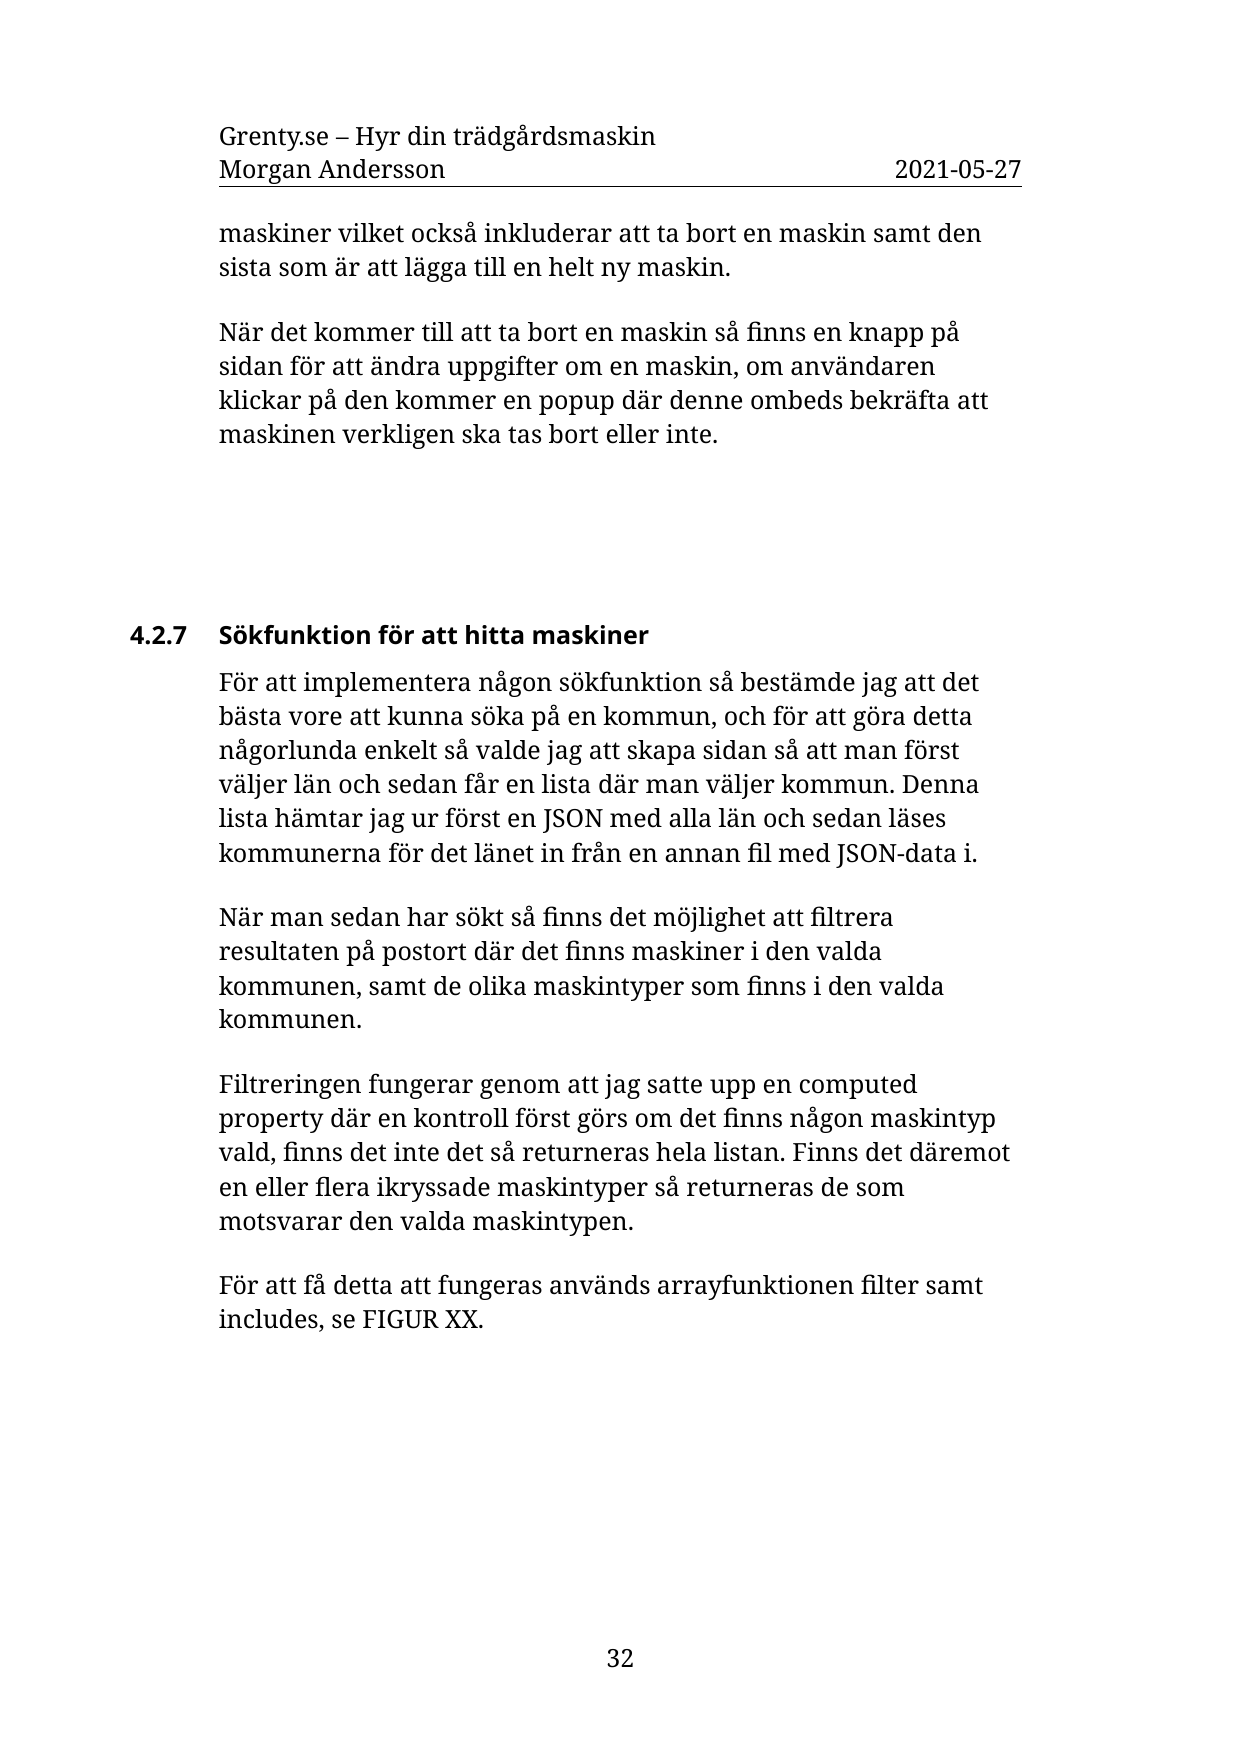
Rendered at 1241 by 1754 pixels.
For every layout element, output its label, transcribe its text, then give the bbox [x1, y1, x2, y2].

text När man sedan har sökt så finns det möjlighet att filtrera resultaten på postort där det finns maskiner i den valda kommunen, samt de olika maskintyper som finns i den valda kommunen. [218, 900, 1022, 1036]
text Filtreringen fungerar genom att jag satte upp en computed property där en kontroll först görs om det finns någon maskintyp vald, finns det inte det så returneras hela listan. Finns det däremot en eller flera ikryssade maskintyper så returneras de som motsvarar den valda maskintypen. [218, 1067, 1022, 1237]
subtitle Sökfunktion för att hitta maskiner [130, 618, 1022, 652]
text För att implementera någon sökfunktion så bestämde jag att det bästa vore att kunna söka på en kommun, och för att göra detta någorlunda enkelt så valde jag att skapa sidan så att man först väljer län och sedan får en lista där man väljer kommun. Denna lista hämtar jag ur först en JSON med alla län och sedan läses kommunerna för det länet in från en annan fil med JSON-data i. [218, 665, 1022, 869]
text När det kommer till att ta bort en maskin så finns en knapp på sidan för att ändra uppgifter om en maskin, om användaren klickar på den kommer en popup där denne ombeds bekräfta att maskinen verkligen ska tas bort eller inte. [218, 315, 1022, 451]
text För att få detta att fungeras används arrayfunktionen filter samt includes, se FIGUR XX. [218, 1268, 1022, 1336]
text maskiner vilket också inkluderar att ta bort en maskin samt den sista som är att lägga till en helt ny maskin. [218, 216, 1022, 284]
